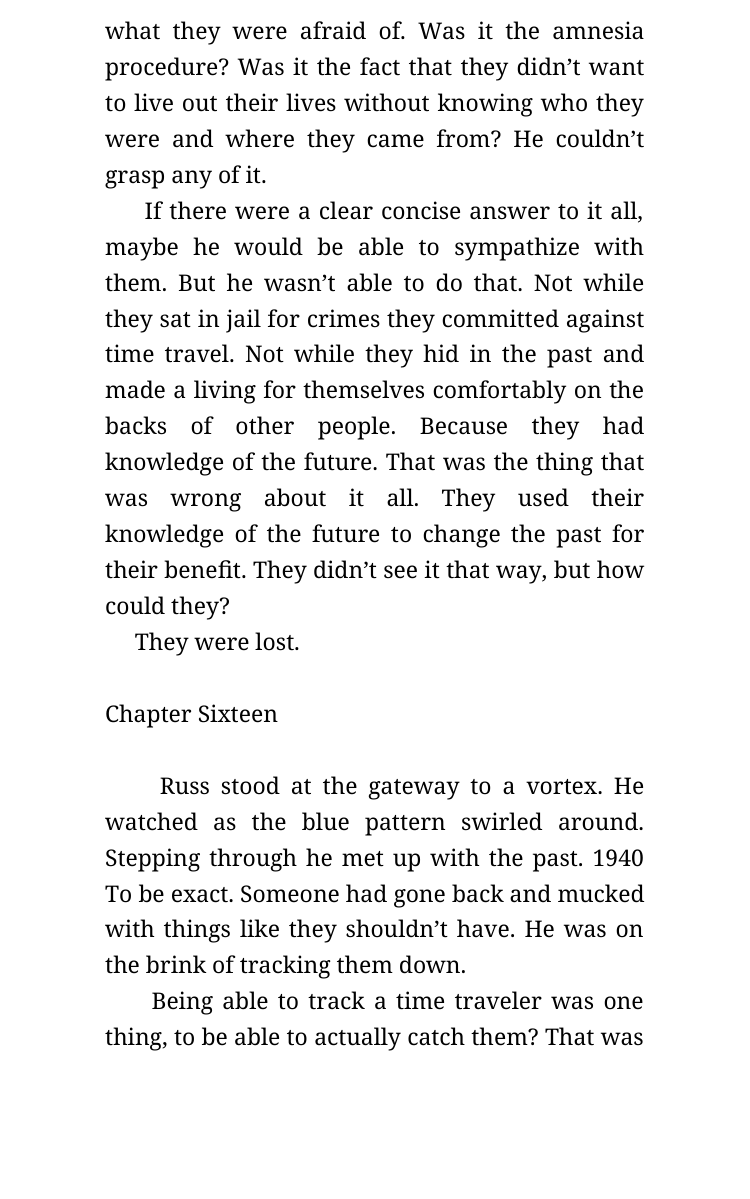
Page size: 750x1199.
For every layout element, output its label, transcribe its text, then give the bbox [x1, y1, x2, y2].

text They were lost. [105, 626, 645, 657]
text what they were afraid of. Was it the amnesia procedure? Was it the fact that they didn’t want to live out their lives without knowing who they were and where they came from? He couldn’t grasp any of it. [105, 15, 645, 190]
text If there were a clear concise answer to it all, maybe he would be able to sympathize with them. But he wasn’t able to do that. Not while they sat in jail for crimes they committed against time travel. Not while they hid in the past and made a living for themselves comfortably on the backs of other people. Because they had knowledge of the future. That was the thing that was wrong about it all. They used their knowledge of the future to change the past for their benefit. They didn’t see it that way, but how could they? [105, 195, 645, 621]
text Russ stood at the gateway to a vortex. He watched as the blue pattern swirled around. Stepping through he met up with the past. 1940 To be exact. Someone had gone back and mucked with things like they shouldn’t have. He was on the brink of tracking them down. [105, 770, 645, 981]
text Being able to track a time traveler was one thing, to be able to actually catch them? That was [105, 985, 645, 1052]
text Chapter Sixteen [105, 698, 645, 729]
